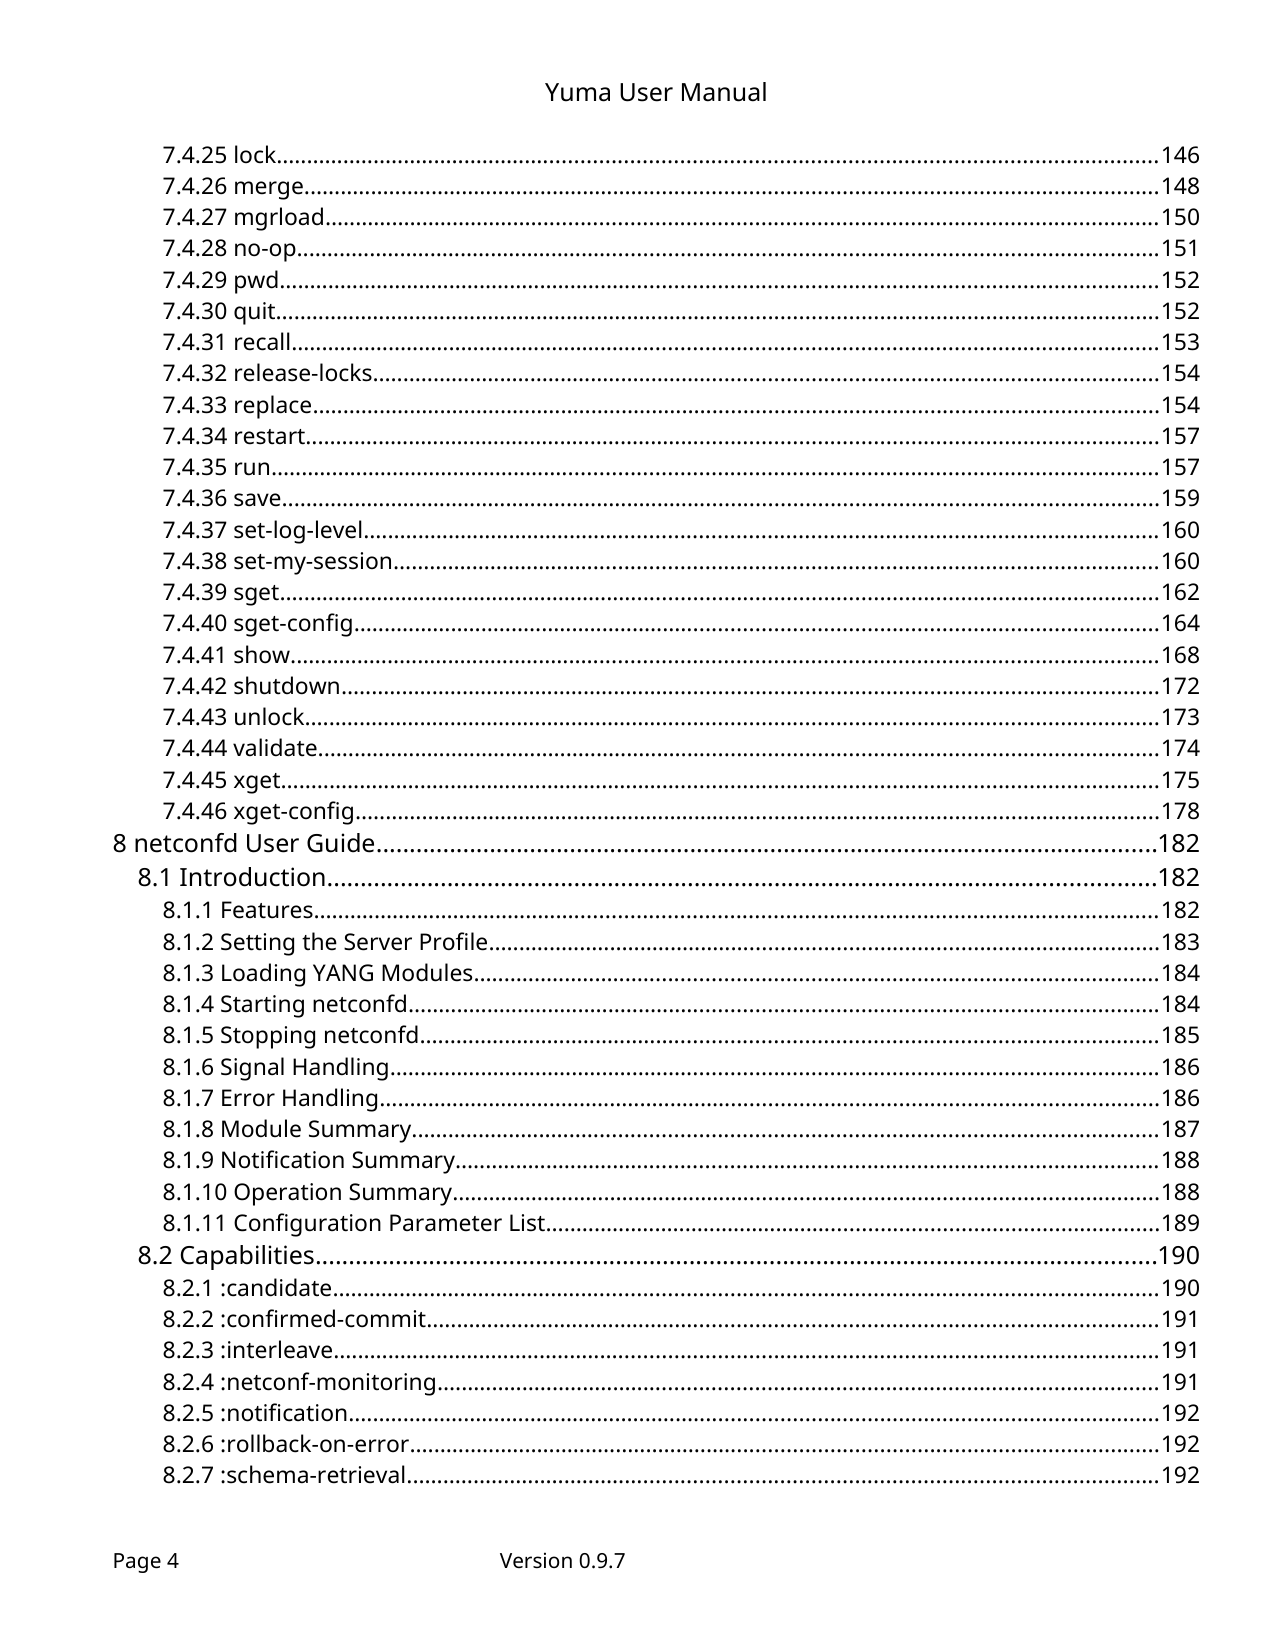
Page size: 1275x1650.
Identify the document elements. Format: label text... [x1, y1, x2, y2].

text 7.4.46 xget-config 178 [162, 795, 1200, 826]
text 8.2.1 :candidate 190 [162, 1272, 1200, 1303]
text 7.4.33 replace 154 [162, 388, 1200, 420]
text 8.1.8 Module Summary 187 [162, 1113, 1200, 1144]
text 7.4.35 run 157 [162, 451, 1200, 482]
text 8.2 Capabilities 190 [137, 1238, 1200, 1272]
text 7.4.34 restart 157 [162, 420, 1200, 451]
text 8.1.1 Features 182 [162, 894, 1200, 925]
text 7.4.25 lock 146 [162, 138, 1200, 170]
text 7.4.32 release-locks 154 [162, 357, 1200, 388]
text 7.4.41 show 168 [162, 638, 1200, 670]
text 7.4.38 set-my-session 160 [162, 545, 1200, 576]
text 7.4.30 quit 152 [162, 295, 1200, 326]
text 8.2.6 :rollback-on-error 192 [162, 1428, 1200, 1459]
text 8.1.10 Operation Summary 188 [162, 1175, 1200, 1207]
text 8.1.5 Stopping netconfd 185 [162, 1019, 1200, 1050]
text 7.4.37 set-log-level 160 [162, 513, 1200, 545]
text 8.1.4 Starting netconfd 184 [162, 988, 1200, 1019]
text 7.4.26 merge 148 [162, 170, 1200, 201]
text 8.1.11 Configuration Parameter List 189 [162, 1207, 1200, 1238]
text 8.2.3 :interleave 191 [162, 1334, 1200, 1366]
text 8.2.4 :netconf-monitoring 191 [162, 1366, 1200, 1397]
text 7.4.29 pwd 152 [162, 263, 1200, 295]
text 7.4.42 shutdown 172 [162, 670, 1200, 701]
text 7.4.31 recall 153 [162, 326, 1200, 357]
text 8.1.3 Loading YANG Modules 184 [162, 957, 1200, 988]
text 8.2.7 :schema-retrieval 192 [162, 1459, 1200, 1491]
text 7.4.27 mgrload 150 [162, 201, 1200, 232]
text 7.4.43 unlock 173 [162, 701, 1200, 732]
text 8.1.7 Error Handling 186 [162, 1082, 1200, 1113]
text 7.4.45 xget 175 [162, 763, 1200, 795]
text 8.1.2 Setting the Server Profile 183 [162, 925, 1200, 957]
text 8.2.2 :confirmed-commit 191 [162, 1303, 1200, 1334]
text 7.4.40 sget-config 164 [162, 607, 1200, 638]
text 7.4.28 no-op 151 [162, 232, 1200, 263]
text 8.1 Introduction 182 [137, 860, 1200, 894]
text 7.4.39 sget 162 [162, 576, 1200, 607]
text 8.1.6 Signal Handling 186 [162, 1050, 1200, 1082]
text 8 netconfd User Guide 182 [112, 826, 1200, 860]
text 7.4.36 save 159 [162, 482, 1200, 513]
text 8.1.9 Notification Summary 188 [162, 1144, 1200, 1175]
text 7.4.44 validate 174 [162, 732, 1200, 763]
text 8.2.5 :notification 192 [162, 1397, 1200, 1428]
